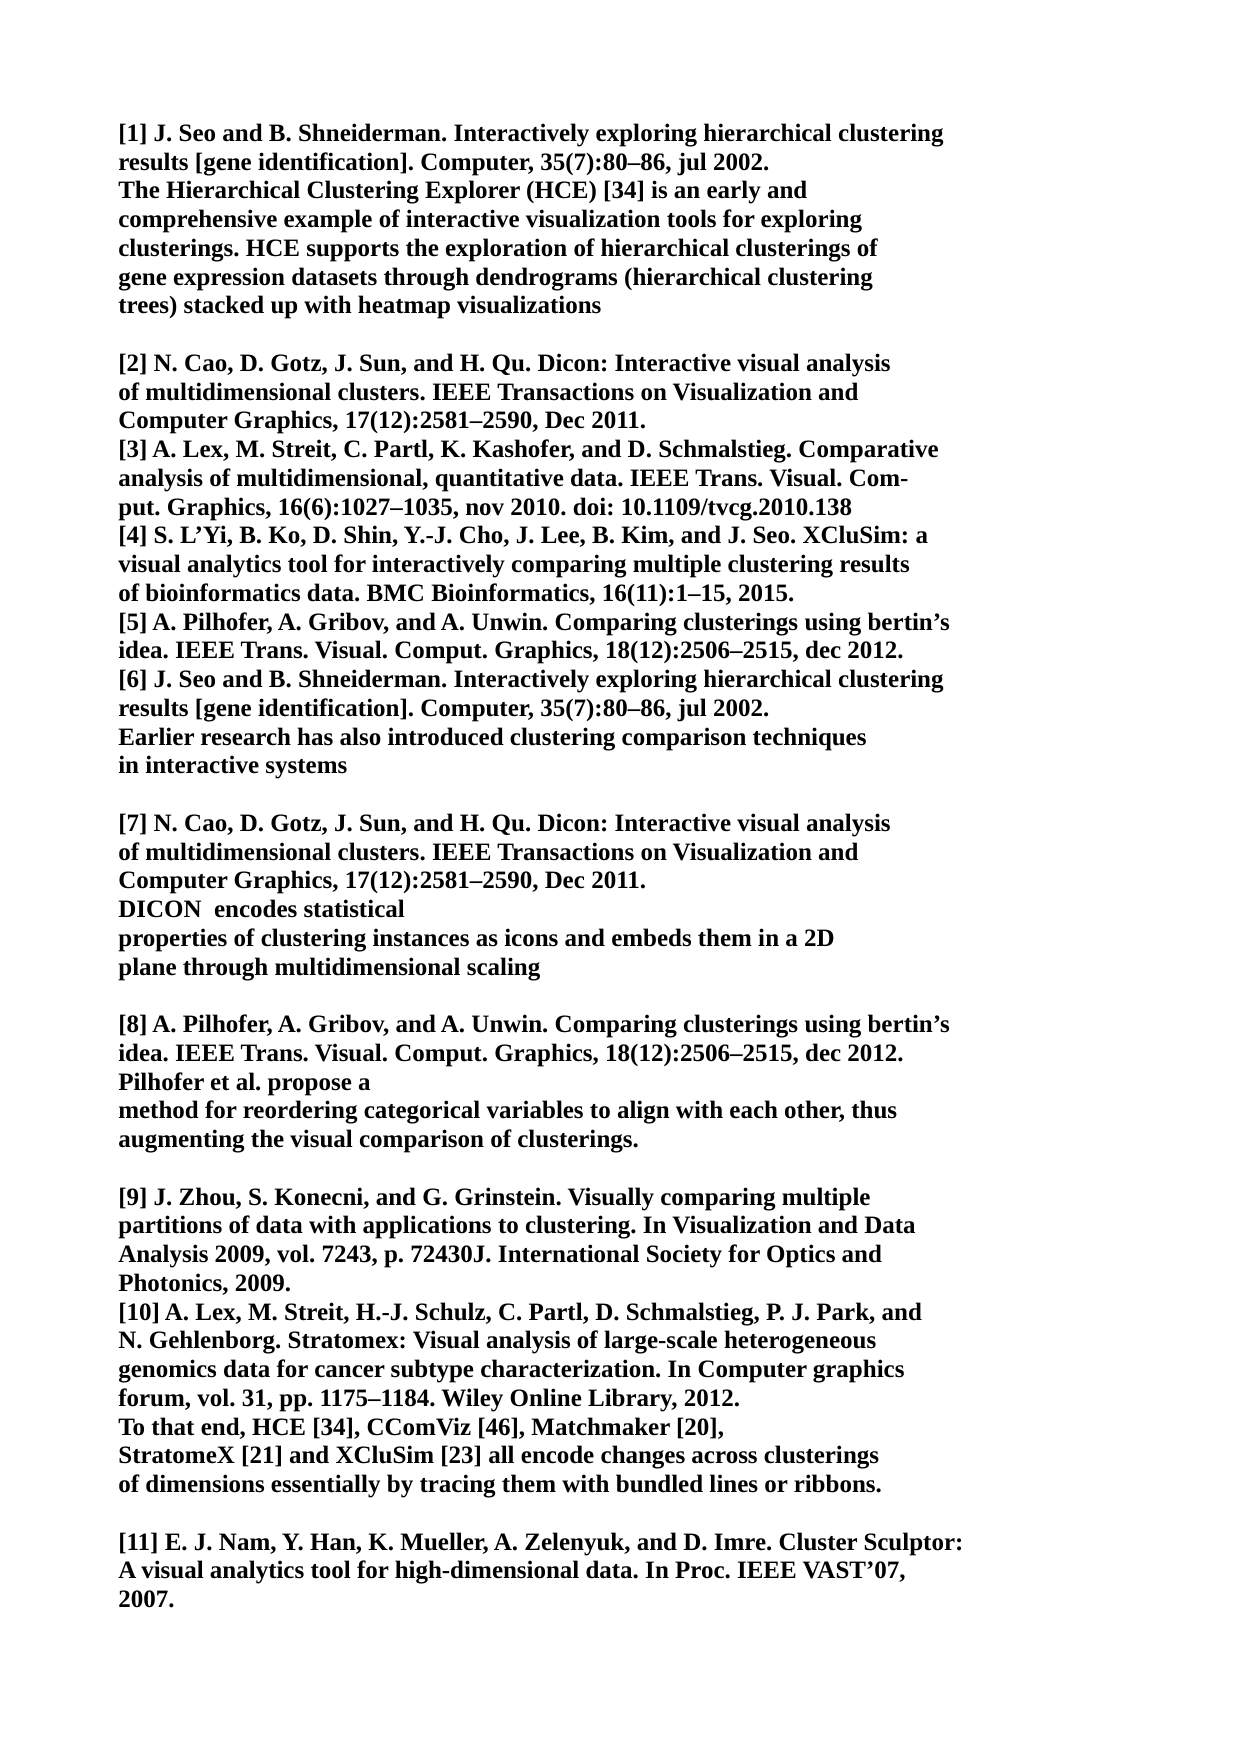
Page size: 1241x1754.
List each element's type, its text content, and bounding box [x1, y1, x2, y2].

text Computer Graphics, 17(12):2581–2590, Dec 2011. [118, 866, 1122, 894]
text Pilhofer et al. propose a [118, 1067, 1122, 1096]
text idea. IEEE Trans. Visual. Comput. Graphics, 18(12):2506–2515, dec 2012. [118, 1038, 1122, 1067]
text A visual analytics tool for high-dimensional data. In Proc. IEEE VAST’07, [118, 1556, 1122, 1584]
text [3] A. Lex, M. Streit, C. Partl, K. Kashofer, and D. Schmalstieg. Comparative [118, 434, 1122, 463]
text properties of clustering instances as icons and embeds them in a 2D [118, 923, 1122, 952]
text To that end, HCE [34], CComViz [46], Matchmaker [20], [118, 1412, 1122, 1441]
text [1] J. Seo and B. Shneiderman. Interactively exploring hierarchical clustering [118, 118, 1122, 147]
text visual analytics tool for interactively comparing multiple clustering results [118, 549, 1122, 578]
text put. Graphics, 16(6):1027–1035, nov 2010. doi: 10.1109/tvcg.2010.138 [118, 492, 1122, 521]
text analysis of multidimensional, quantitative data. IEEE Trans. Visual. Com- [118, 463, 1122, 492]
text gene expression datasets through dendrograms (hierarchical clustering [118, 262, 1122, 291]
text results [gene identification]. Computer, 35(7):80–86, jul 2002. [118, 693, 1122, 722]
text 2007. [118, 1584, 1122, 1613]
text trees) stacked up with heatmap visualizations [118, 291, 1122, 319]
text idea. IEEE Trans. Visual. Comput. Graphics, 18(12):2506–2515, dec 2012. [118, 636, 1122, 664]
text comprehensive example of interactive visualization tools for exploring [118, 204, 1122, 233]
text [7] N. Cao, D. Gotz, J. Sun, and H. Qu. Dicon: Interactive visual analysis [118, 808, 1122, 837]
text The Hierarchical Clustering Explorer (HCE) [34] is an early and [118, 176, 1122, 204]
text results [gene identification]. Computer, 35(7):80–86, jul 2002. [118, 147, 1122, 176]
text Computer Graphics, 17(12):2581–2590, Dec 2011. [118, 406, 1122, 434]
text of dimensions essentially by tracing them with bundled lines or ribbons. [118, 1469, 1122, 1498]
text Earlier research has also introduced clustering comparison techniques [118, 722, 1122, 751]
text StratomeX [21] and XCluSim [23] all encode changes across clusterings [118, 1441, 1122, 1469]
text method for reordering categorical variables to align with each other, thus [118, 1096, 1122, 1124]
text [2] N. Cao, D. Gotz, J. Sun, and H. Qu. Dicon: Interactive visual analysis [118, 348, 1122, 377]
text forum, vol. 31, pp. 1175–1184. Wiley Online Library, 2012. [118, 1383, 1122, 1412]
text clusterings. HCE supports the exploration of hierarchical clusterings of [118, 233, 1122, 262]
text [9] J. Zhou, S. Konecni, and G. Grinstein. Visually comparing multiple [118, 1182, 1122, 1211]
text of multidimensional clusters. IEEE Transactions on Visualization and [118, 837, 1122, 866]
text [8] A. Pilhofer, A. Gribov, and A. Unwin. Comparing clusterings using bertin’s [118, 1009, 1122, 1038]
text DICON encodes statistical [118, 894, 1122, 923]
text augmenting the visual comparison of clusterings. [118, 1124, 1122, 1153]
text plane through multidimensional scaling [118, 952, 1122, 981]
text genomics data for cancer subtype characterization. In Computer graphics [118, 1354, 1122, 1383]
text of bioinformatics data. BMC Bioinformatics, 16(11):1–15, 2015. [118, 578, 1122, 607]
text [6] J. Seo and B. Shneiderman. Interactively exploring hierarchical clustering [118, 664, 1122, 693]
text in interactive systems [118, 751, 1122, 779]
text partitions of data with applications to clustering. In Visualization and Data [118, 1211, 1122, 1239]
text Analysis 2009, vol. 7243, p. 72430J. International Society for Optics and [118, 1239, 1122, 1268]
text [10] A. Lex, M. Streit, H.-J. Schulz, C. Partl, D. Schmalstieg, P. J. Park, and [118, 1297, 1122, 1326]
text N. Gehlenborg. Stratomex: Visual analysis of large-scale heterogeneous [118, 1326, 1122, 1354]
text [4] S. L’Yi, B. Ko, D. Shin, Y.-J. Cho, J. Lee, B. Kim, and J. Seo. XCluSim: a [118, 521, 1122, 549]
text [11] E. J. Nam, Y. Han, K. Mueller, A. Zelenyuk, and D. Imre. Cluster Sculptor: [118, 1527, 1122, 1556]
text [5] A. Pilhofer, A. Gribov, and A. Unwin. Comparing clusterings using bertin’s [118, 607, 1122, 636]
text Photonics, 2009. [118, 1268, 1122, 1297]
text of multidimensional clusters. IEEE Transactions on Visualization and [118, 377, 1122, 406]
